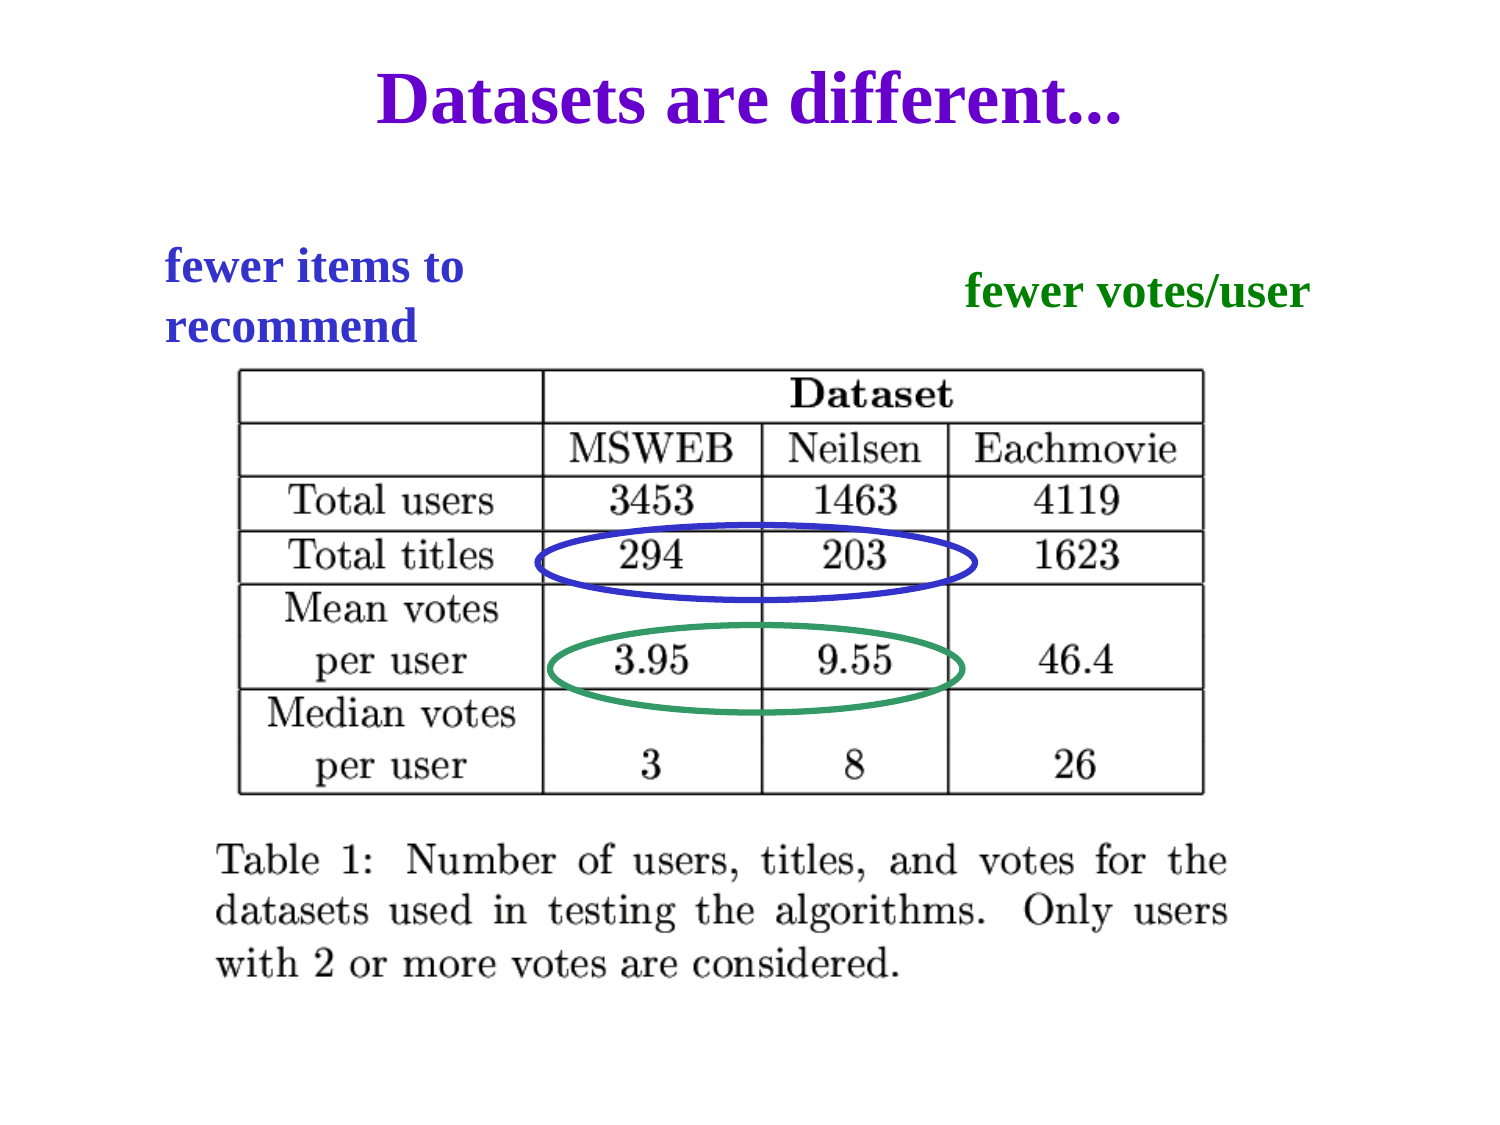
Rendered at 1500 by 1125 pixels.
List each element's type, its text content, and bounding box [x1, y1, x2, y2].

picture [187, 262, 1288, 1013]
text_box fewer votes/user [950, 249, 1401, 326]
title Datasets are different... [112, 0, 1388, 188]
text_box fewer items to recommend [149, 224, 550, 361]
